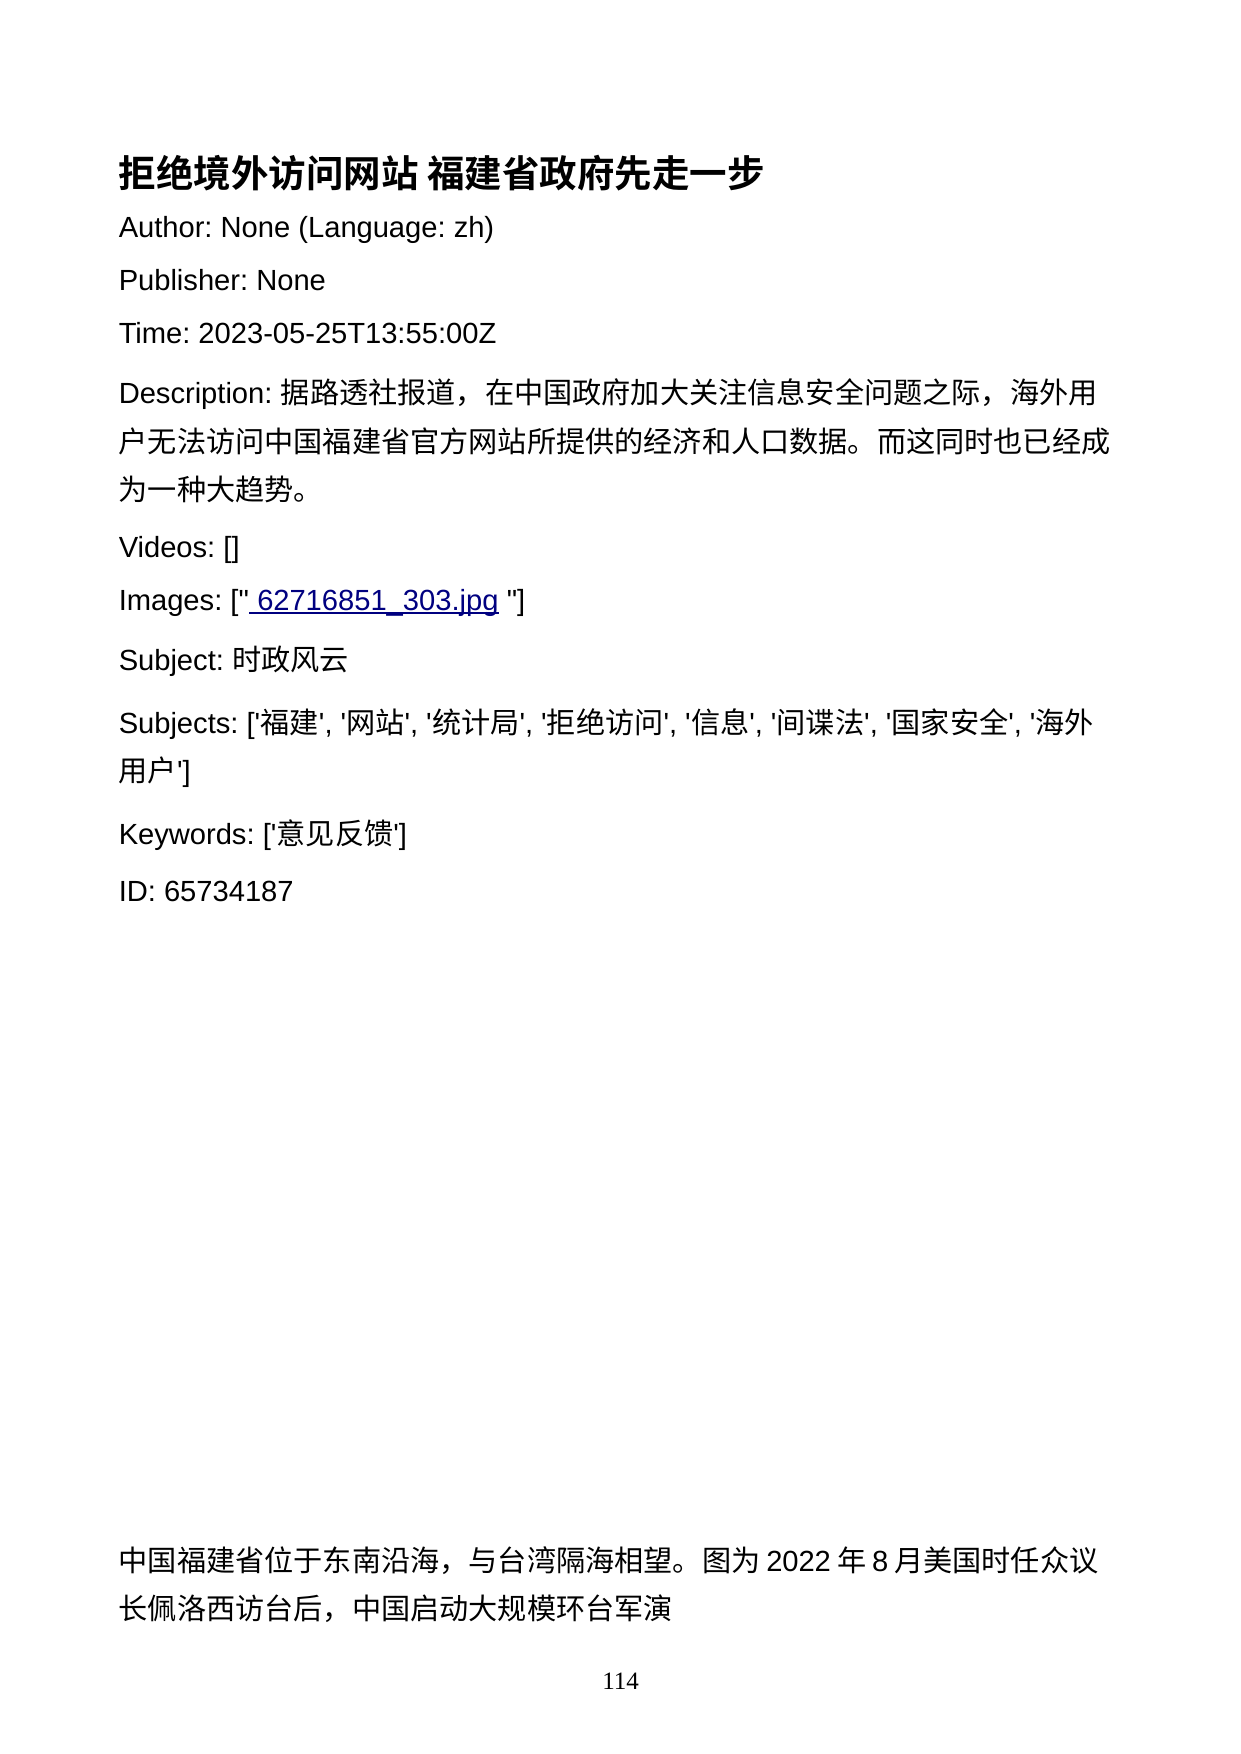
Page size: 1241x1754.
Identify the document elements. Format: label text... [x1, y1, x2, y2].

text 中国福建省位于东南沿海，与台湾隔海相望。图为2022年8月美国时任众议长佩洛西访台后，中国启动大规模环台军演 [118, 1537, 1122, 1628]
text Publisher: None [118, 263, 1122, 297]
subtitle 拒绝境外访问网站 福建省政府先走一步 [118, 143, 1122, 198]
text Time: 2023-05-25T13:55:00Z [118, 317, 1122, 350]
text Author: None (Language: zh) [118, 210, 1122, 244]
text Subjects: ['福建', '网站', '统计局', '拒绝访问', '信息', '间谍法', '国家安全', '海外用户'] [118, 699, 1122, 790]
text Keywords: ['意见反馈'] [118, 811, 1122, 853]
text Videos: [] [118, 530, 1122, 563]
text ID: 65734187 [118, 874, 1122, 908]
text Description: 据路透社报道，在中国政府加大关注信息安全问题之际，海外用户无法访问中国福建省官方网站所提供的经济和人口数据。而这同时也已经成为一种大趋势。 [118, 370, 1122, 509]
text Images: [" 62716851_303.jpg "] [118, 583, 1122, 617]
text Subject: 时政风云 [118, 636, 1122, 678]
